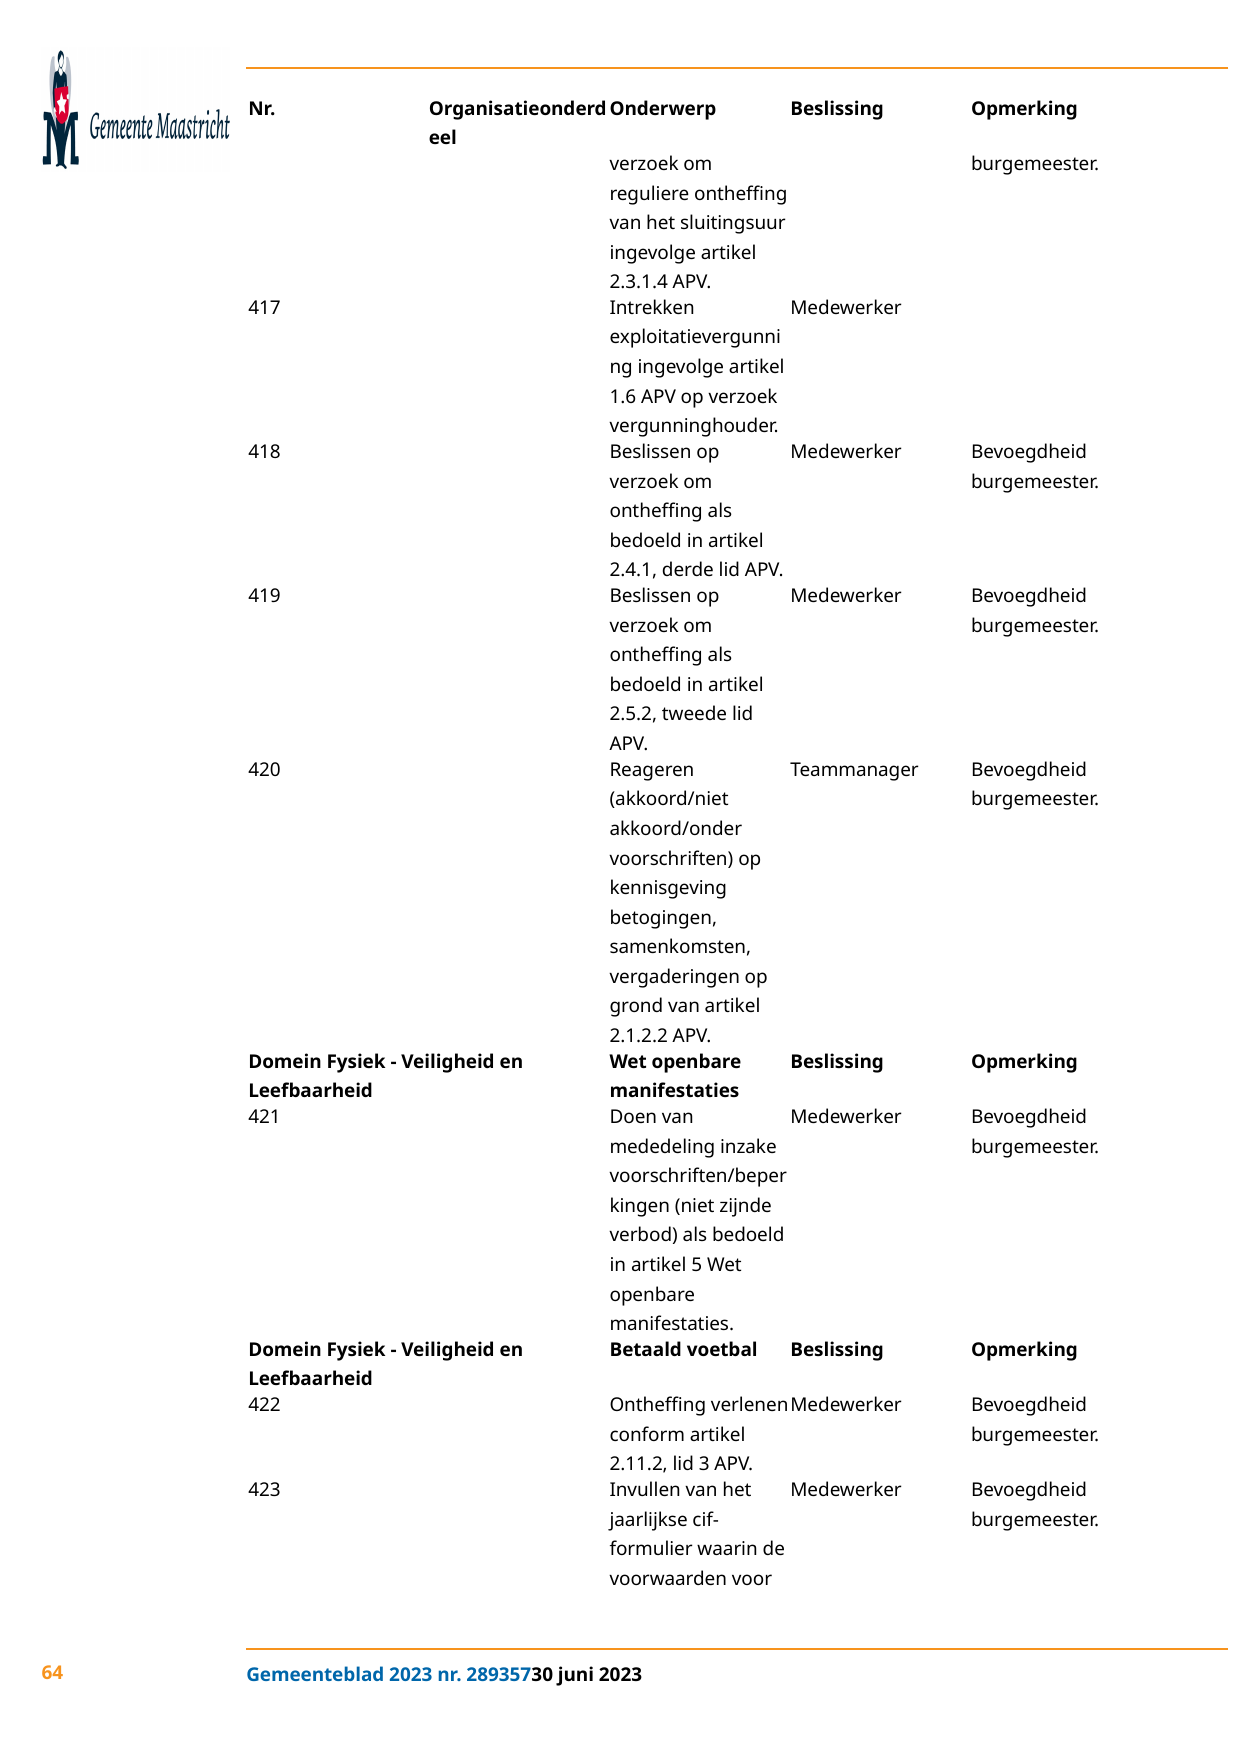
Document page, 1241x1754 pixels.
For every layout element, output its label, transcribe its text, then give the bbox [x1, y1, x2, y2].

table_cell Bevoegdheid burgemeester. [971, 1391, 1152, 1476]
table_cell 420 [248, 756, 429, 1048]
table_header Onderwerp [609, 95, 790, 150]
table_cell [429, 1103, 609, 1336]
table_cell Medewerker [790, 1391, 971, 1476]
table_cell Medewerker [790, 1103, 971, 1336]
table_cell Medewerker [790, 294, 971, 438]
table_cell [971, 294, 1152, 438]
table_cell Bevoegdheid burgemeester. [971, 756, 1152, 1048]
table_header Opmerking [971, 95, 1152, 150]
table_cell Invullen van het jaarlijkse cif-formulier waarin de voorwaarden voor [609, 1476, 790, 1591]
table_cell Opmerking [971, 1336, 1152, 1391]
table_cell Beslissen op verzoek om ontheffing als bedoeld in artikel 2.4.1, derde lid APV. [609, 438, 790, 582]
picture [41, 47, 231, 172]
table_cell 419 [248, 582, 429, 756]
table_cell Teammanager [790, 756, 971, 1048]
table_cell Medewerker [790, 438, 971, 582]
table_cell Beslissing [790, 1336, 971, 1391]
table_header Organisatieonderdeel [429, 95, 609, 150]
table_cell Domein Fysiek - Veiligheid en Leefbaarheid [248, 1336, 609, 1391]
table_cell Domein Fysiek - Veiligheid en Leefbaarheid [248, 1048, 609, 1103]
table_cell Betaald voetbal [609, 1336, 790, 1391]
table_cell burgemeester. [971, 150, 1152, 294]
table_cell 422 [248, 1391, 429, 1476]
table_cell Bevoegdheid burgemeester. [971, 1476, 1152, 1591]
table_cell [429, 1476, 609, 1591]
table_cell Intrekken exploitatievergunning ingevolge artikel 1.6 APV op verzoek vergunninghouder. [609, 294, 790, 438]
table_cell [429, 582, 609, 756]
table_cell 423 [248, 1476, 429, 1591]
table_cell [429, 756, 609, 1048]
table_cell [429, 438, 609, 582]
table_cell Wet openbare manifestaties [609, 1048, 790, 1103]
table_header Beslissing [790, 95, 971, 150]
table_header Nr. [248, 95, 429, 150]
table_cell Bevoegdheid burgemeester. [971, 438, 1152, 582]
table_cell Beslissen op verzoek om ontheffing als bedoeld in artikel 2.5.2, tweede lid APV. [609, 582, 790, 756]
table_cell [790, 150, 971, 294]
table_cell Bevoegdheid burgemeester. [971, 582, 1152, 756]
table_cell [429, 150, 609, 294]
table_cell Opmerking [971, 1048, 1152, 1103]
table_cell Bevoegdheid burgemeester. [971, 1103, 1152, 1336]
table_cell [429, 294, 609, 438]
table_cell 418 [248, 438, 429, 582]
table_cell 421 [248, 1103, 429, 1336]
table_cell Reageren (akkoord/niet akkoord/onder voorschriften) op kennisgeving betogingen, samenkomsten, vergaderingen op grond van artikel 2.1.2.2 APV. [609, 756, 790, 1048]
table_cell verzoek om reguliere ontheffing van het sluitingsuur ingevolge artikel 2.3.1.4 APV. [609, 150, 790, 294]
table_cell [429, 1391, 609, 1476]
table_cell 417 [248, 294, 429, 438]
table_cell Medewerker [790, 1476, 971, 1591]
table_cell Medewerker [790, 582, 971, 756]
table_cell [248, 150, 429, 294]
table_cell Beslissing [790, 1048, 971, 1103]
table_cell Doen van mededeling inzake voorschriften/beperkingen (niet zijnde verbod) als bedoeld in artikel 5 Wet openbare manifestaties. [609, 1103, 790, 1336]
table_cell Ontheffing verlenen conform artikel 2.11.2, lid 3 APV. [609, 1391, 790, 1476]
